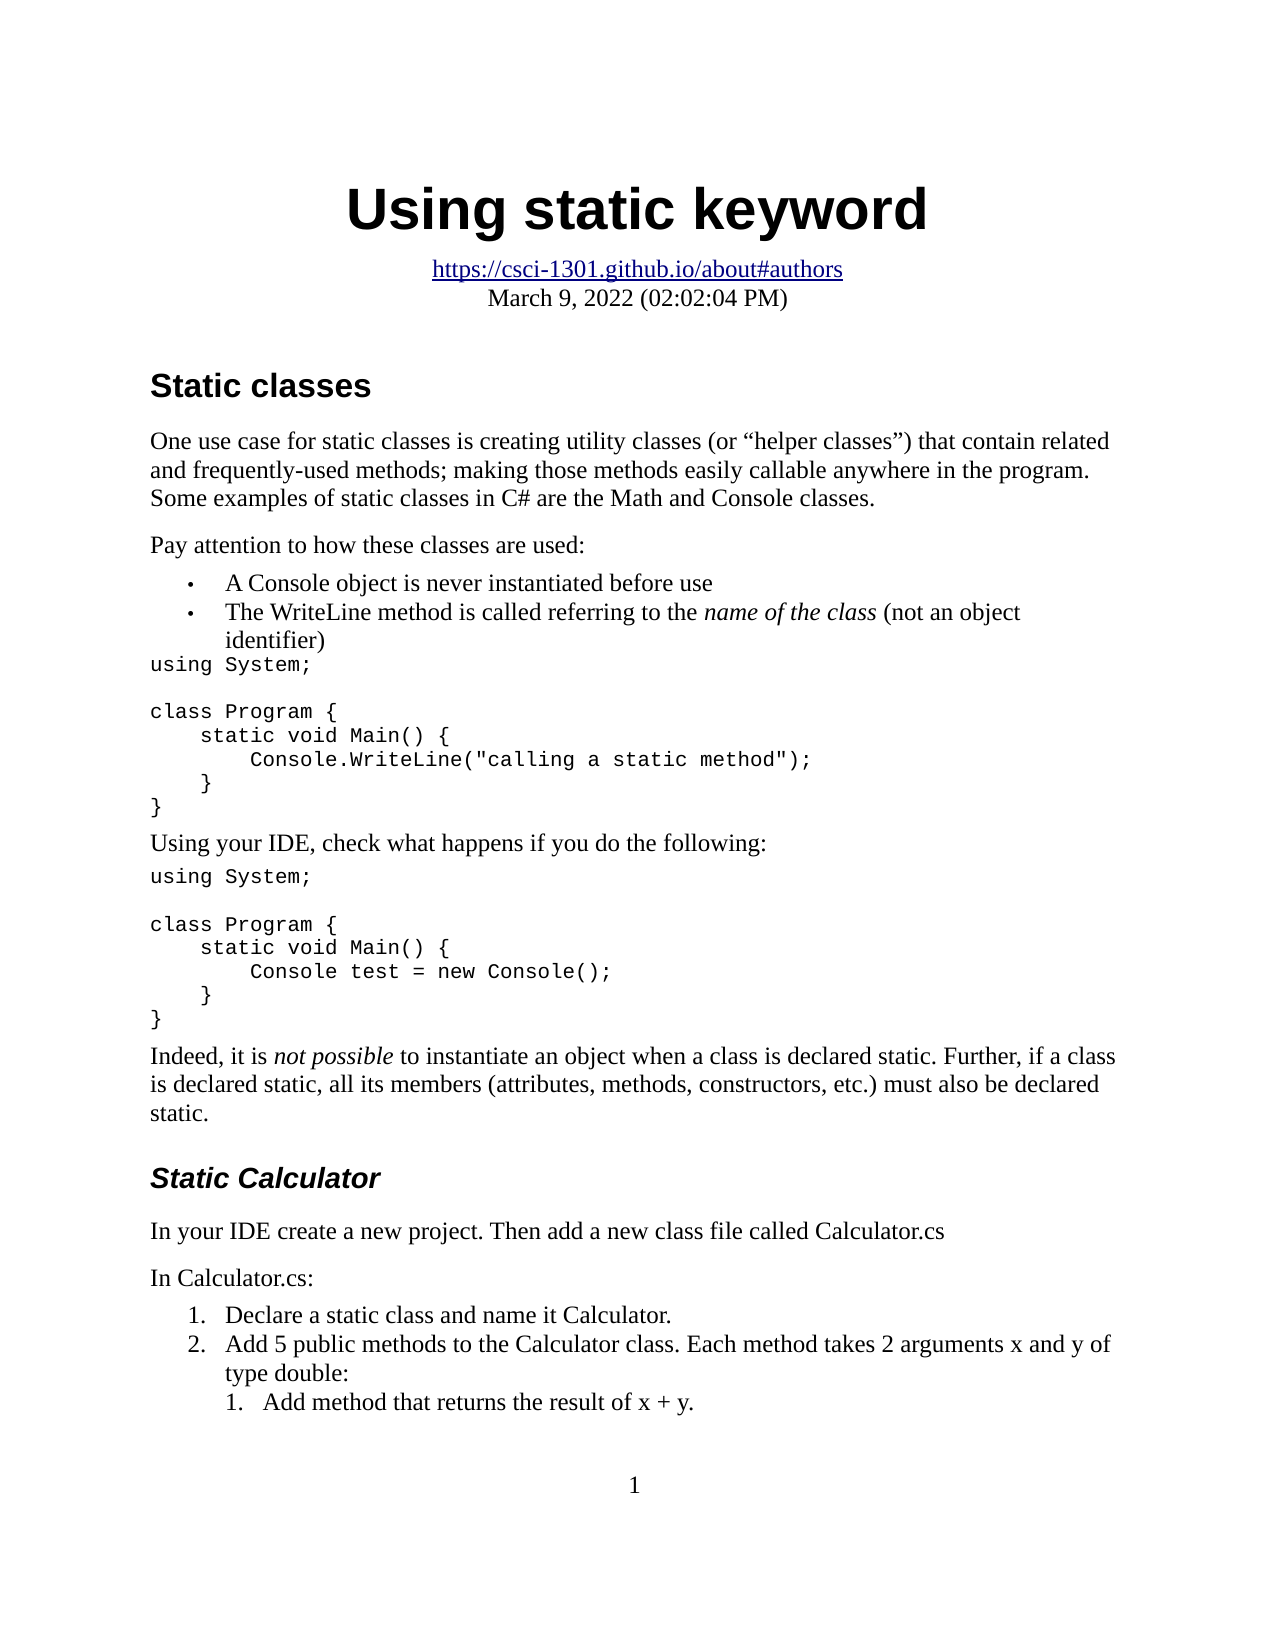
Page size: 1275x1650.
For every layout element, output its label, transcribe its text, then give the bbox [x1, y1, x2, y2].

list A Console object is never instantiated before use [187, 568, 1125, 597]
text Indeed, it is not possible to instantiate an object when a class is declared static. Further, if a class is declared static, all its members (attributes, methods, constructors, etc.) must also be declared static. [150, 1041, 1125, 1127]
subtitle Static classes [150, 366, 1125, 404]
text In your IDE create a new project. Then add a new class file called Calculator.cs [150, 1216, 1125, 1245]
text static void Main() { [150, 937, 1125, 961]
subtitle Static Calculator [150, 1161, 1125, 1194]
text using System; [150, 654, 1125, 678]
text } [150, 772, 1125, 796]
text March 9, 2022 (02:02:04 PM) [150, 283, 1125, 312]
text Pay attention to how these classes are used: [150, 530, 1125, 559]
text One use case for static classes is creating utility classes (or “helper classes”) that contain related and frequently-used methods; making those methods easily callable anywhere in the program. Some examples of static classes in C# are the Math and Console classes. [150, 426, 1125, 512]
text class Program { [150, 913, 1125, 937]
text Using your IDE, check what happens if you do the following: [150, 828, 1125, 857]
text using System; [150, 866, 1125, 890]
text } [150, 984, 1125, 1008]
text https://csci-1301.github.io/about#authors [150, 254, 1125, 283]
text class Program { [150, 701, 1125, 725]
text Console test = new Console(); [150, 961, 1125, 984]
text } [150, 1008, 1125, 1032]
text In Calculator.cs: [150, 1263, 1125, 1291]
list Add method that returns the result of x + y. [225, 1387, 1125, 1415]
text Console.WriteLine("calling a static method"); [150, 749, 1125, 772]
title Using static keyword [150, 175, 1125, 242]
list Add 5 public methods to the Calculator class. Each method takes 2 arguments x and y of type double: [187, 1329, 1125, 1387]
text static void Main() { [150, 725, 1125, 749]
list The WriteLine method is called referring to the name of the class (not an object identifier) [187, 597, 1125, 654]
list Declare a static class and name it Calculator. [187, 1300, 1125, 1329]
text } [150, 796, 1125, 819]
